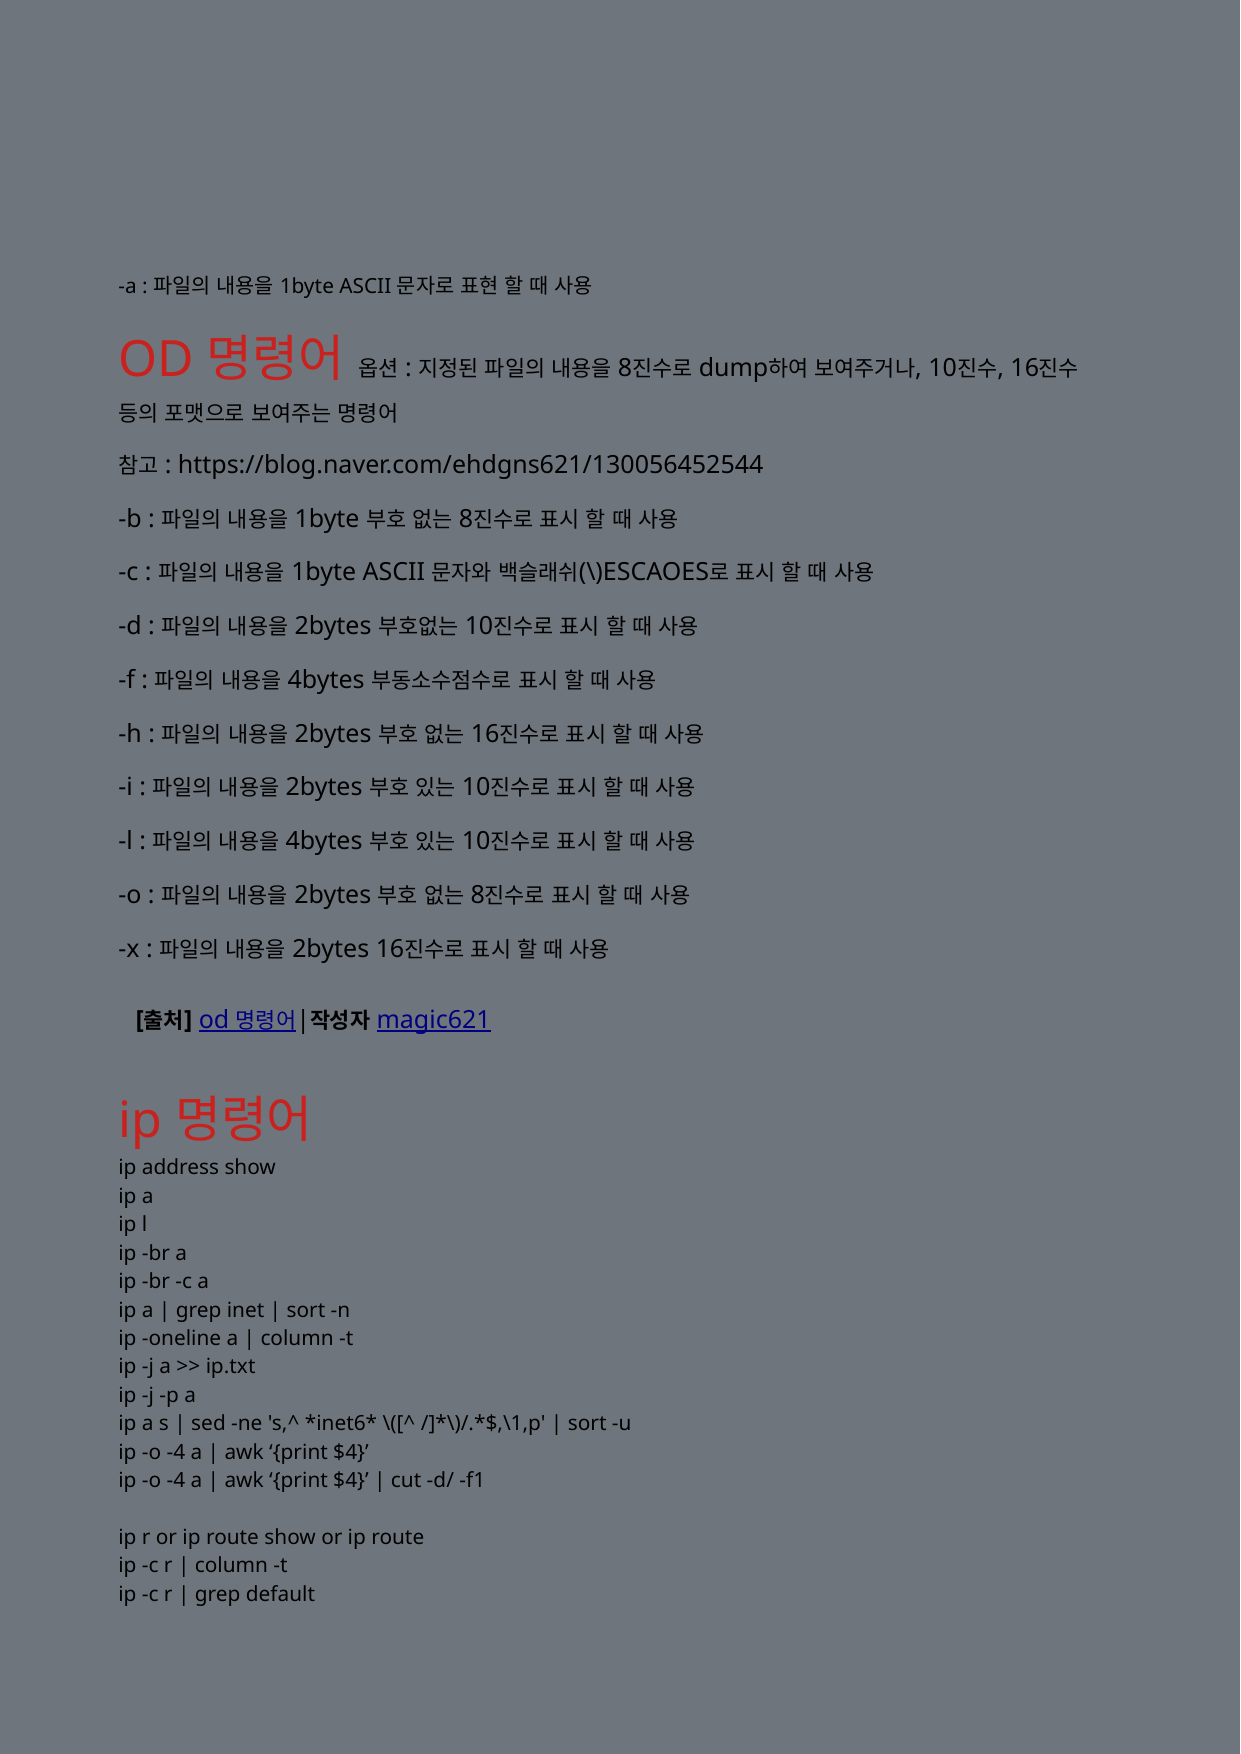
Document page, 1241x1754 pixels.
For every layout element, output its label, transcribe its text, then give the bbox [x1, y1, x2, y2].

text ip l [118, 1209, 1122, 1238]
text -i : 파일의 내용을 2bytes 부호 있는 10진수로 표시 할 때 사용 [118, 769, 1122, 803]
text [출처] od 명령어|작성자 magic621 [135, 1001, 1105, 1035]
text ip a s | sed -ne 's,^ *inet6* \([^ /]*\)/.*$,\1,p' | sort -u [118, 1408, 1122, 1437]
text OD 명령어 옵션 : 지정된 파일의 내용을 8진수로 dump하여 보여주거나, 10진수, 16진수 등의 포맷으로 보여주는 명령어 [118, 318, 1122, 427]
text ip -br a [118, 1238, 1122, 1266]
text -b : 파일의 내용을 1byte 부호 없는 8진수로 표시 할 때 사용 [118, 500, 1122, 534]
text -x : 파일의 내용을 2bytes 16진수로 표시 할 때 사용 [118, 930, 1122, 964]
text ip -j -p a [118, 1380, 1122, 1408]
text ip address show [118, 1152, 1122, 1181]
text ip -o -4 a | awk ‘{print $4}’ [118, 1437, 1122, 1465]
text -f : 파일의 내용을 4bytes 부동소수점수로 표시 할 때 사용 [118, 662, 1122, 696]
text -l : 파일의 내용을 4bytes 부호 있는 10진수로 표시 할 때 사용 [118, 823, 1122, 857]
text -h : 파일의 내용을 2bytes 부호 없는 16진수로 표시 할 때 사용 [118, 715, 1122, 749]
text ip -j a >> ip.txt [118, 1352, 1122, 1380]
text ip a [118, 1181, 1122, 1209]
text -c : 파일의 내용을 1byte ASCII 문자와 백슬래쉬(\)ESCAOES로 표시 할 때 사용 [118, 554, 1122, 588]
text ip a | grep inet | sort -n [118, 1295, 1122, 1323]
text 참고 : https://blog.naver.com/ehdgns621/130056452544 [118, 447, 1122, 481]
text ip -br -c a [118, 1266, 1122, 1295]
text ip -c r | grep default [118, 1579, 1122, 1607]
text -d : 파일의 내용을 2bytes 부호없는 10진수로 표시 할 때 사용 [118, 608, 1122, 642]
text ip -oneline a | column -t [118, 1323, 1122, 1352]
text ip 명령어 [118, 1080, 1122, 1152]
text ip -o -4 a | awk ‘{print $4}’ | cut -d/ -f1 [118, 1465, 1122, 1494]
text ip r or ip route show or ip route [118, 1522, 1122, 1551]
text ip -c r | column -t [118, 1551, 1122, 1579]
text -o : 파일의 내용을 2bytes 부호 없는 8진수로 표시 할 때 사용 [118, 877, 1122, 911]
text -a : 파일의 내용을 1byte ASCII 문자로 표현 할 때 사용 [118, 269, 1122, 299]
